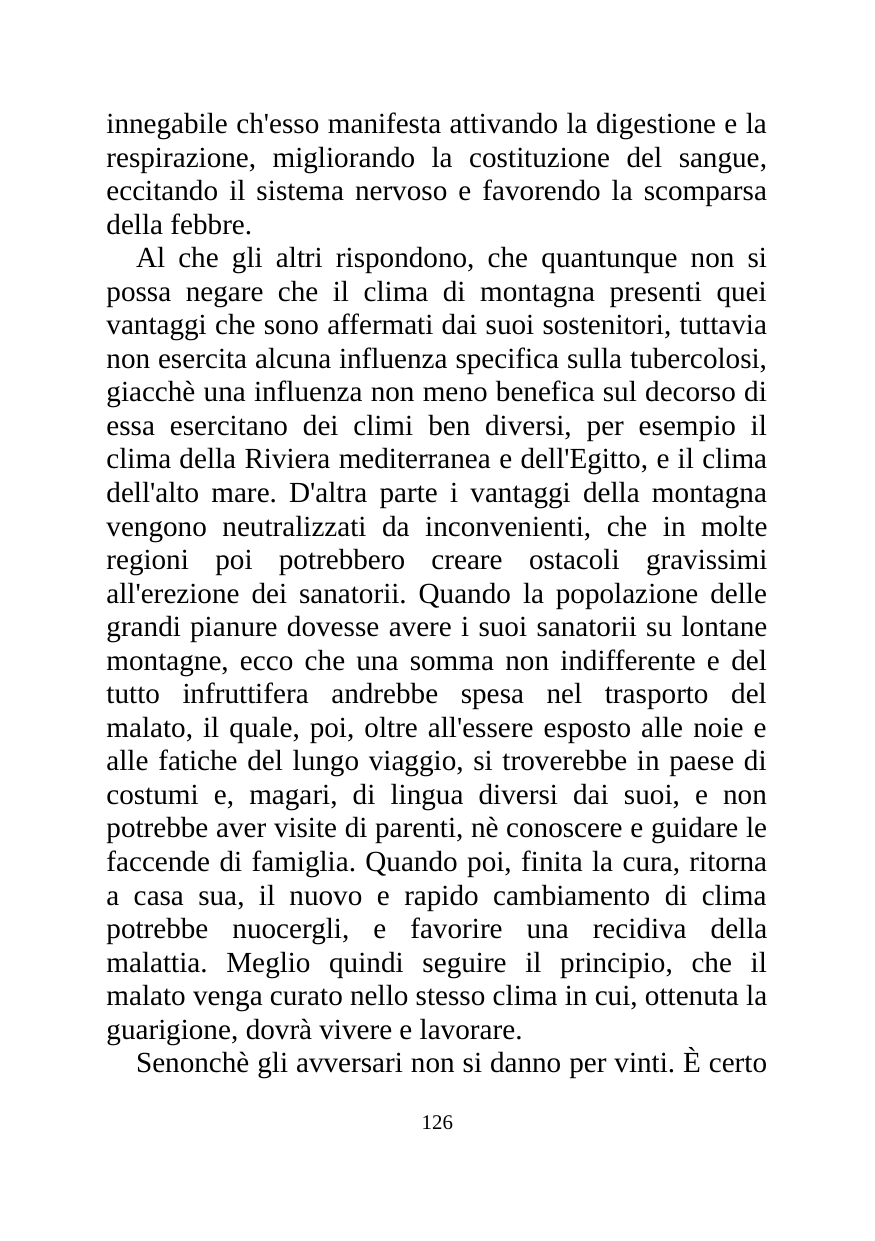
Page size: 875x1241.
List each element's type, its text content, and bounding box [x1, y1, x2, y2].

text Al che gli altri rispondono, che quantunque non si possa negare che il clima di montagna presenti quei vantaggi che sono affermati dai suoi sostenitori, tuttavia non esercita alcuna influenza specifica sulla tubercolosi, giacchè una influenza non meno benefica sul decorso di essa esercitano dei climi ben diversi, per esempio il clima della Riviera mediterranea e dell'Egitto, e il clima dell'alto mare. D'altra parte i vantaggi della montagna vengono neutralizzati da inconvenienti, che in molte regioni poi potrebbero creare ostacoli gravissimi all'erezione dei sanatorii. Quando la popolazione delle grandi pianure dovesse avere i suoi sanatorii su lontane montagne, ecco che una somma non indifferente e del tutto infruttifera andrebbe spesa nel trasporto del malato, il quale, poi, oltre all'essere esposto alle noie e alle fatiche del lungo viaggio, si troverebbe in paese di costumi e, magari, di lingua diversi dai suoi, e non potrebbe aver visite di parenti, nè conoscere e guidare le faccende di famiglia. Quando poi, finita la cura, ritorna a casa sua, il nuovo e rapido cambiamento di clima potrebbe nuocergli, e favorire una recidiva della malattia. Meglio quindi seguire il principio, che il malato venga curato nello stesso clima in cui, ottenuta la guarigione, dovrà vivere e lavorare. [106, 240, 768, 1045]
text innegabile ch'esso manifesta attivando la digestione e la respirazione, migliorando la costituzione del sangue, eccitando il sistema nervoso e favorendo la scomparsa della febbre. [106, 106, 768, 240]
text Senonchè gli avversari non si danno per vinti. È certo [106, 1045, 768, 1079]
